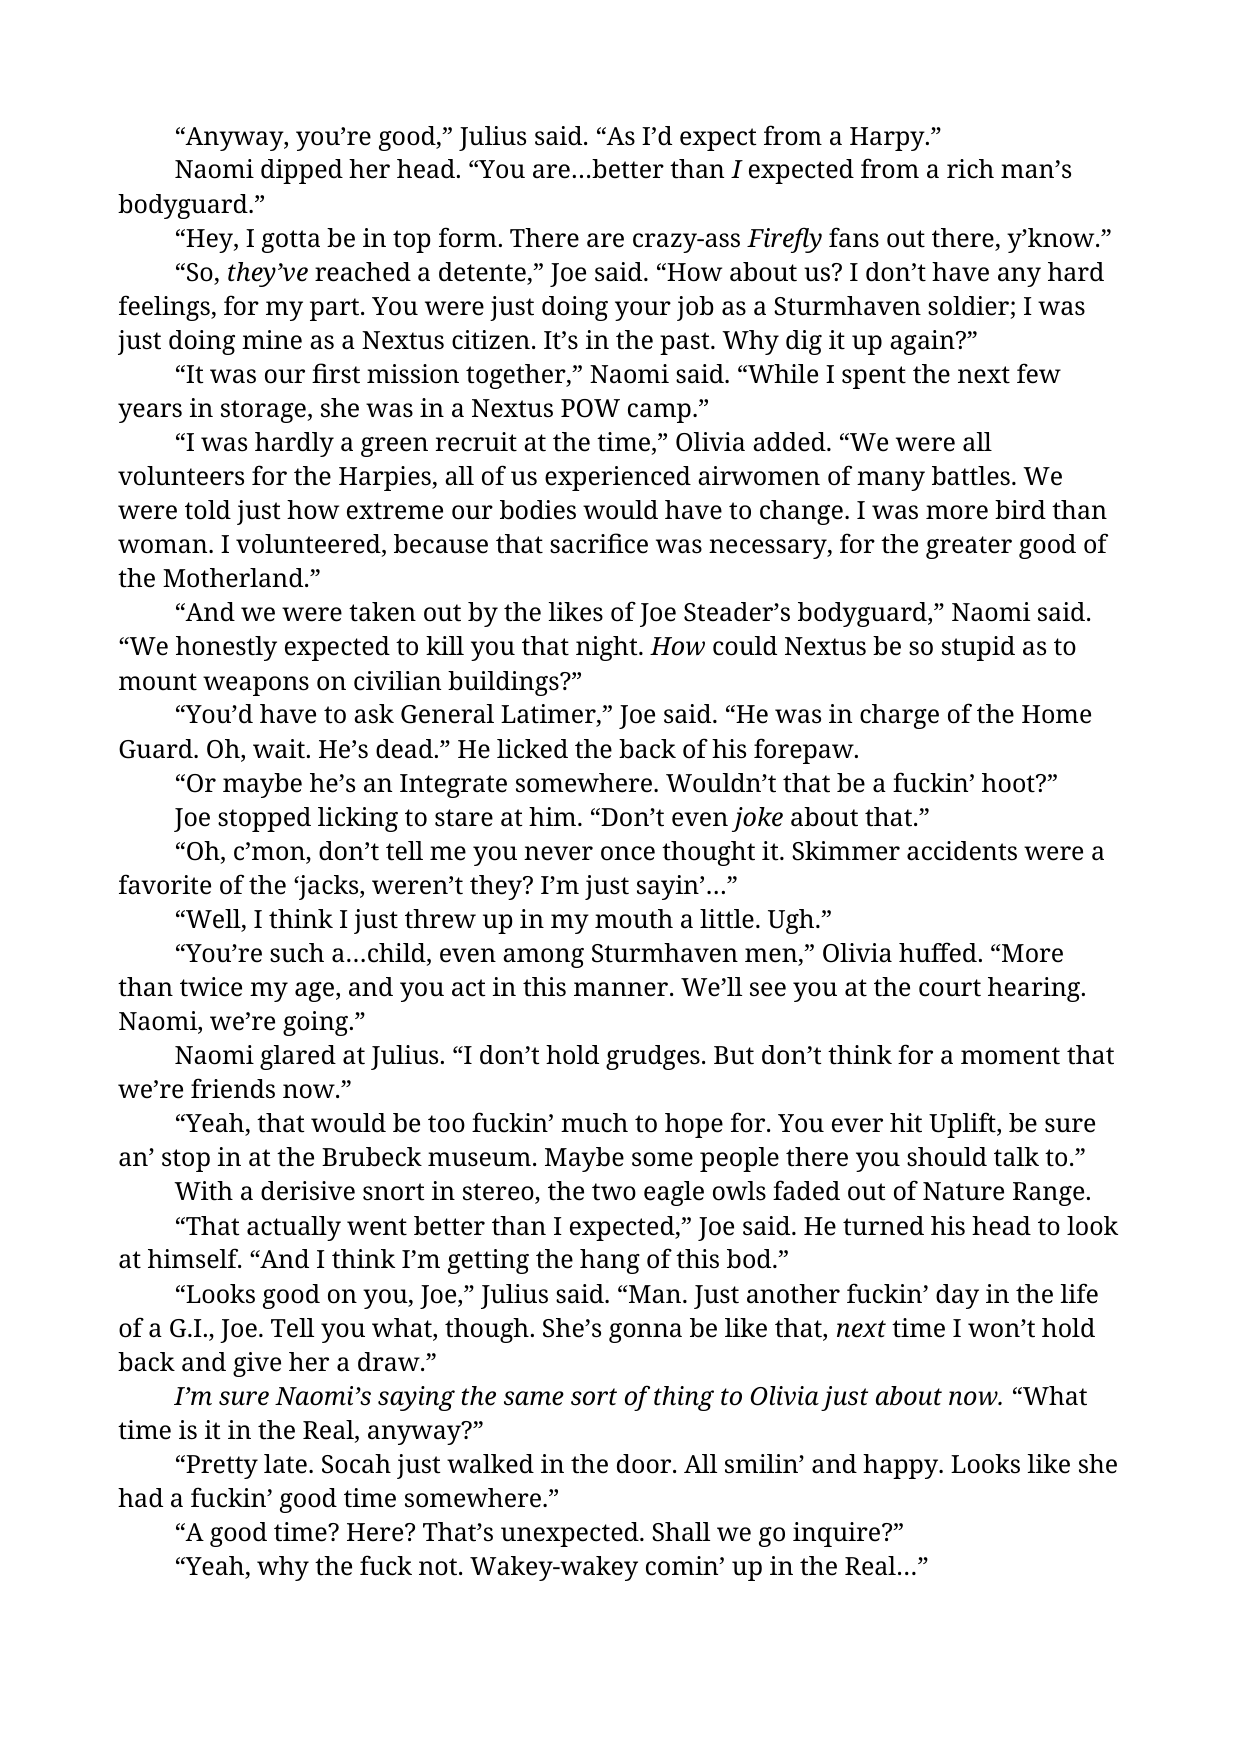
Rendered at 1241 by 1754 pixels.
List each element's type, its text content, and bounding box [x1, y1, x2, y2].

text “Yeah, that would be too fuckin’ much to hope for. You ever hit Uplift, be sure an’ stop in at the Brubeck museum. Maybe some people there you should talk to.” [118, 1106, 1122, 1174]
text “Hey, I gotta be in top form. There are crazy-ass Firefly fans out there, y’know.” [118, 220, 1122, 254]
text “I was hardly a green recruit at the time,” Olivia added. “We were all volunteers for the Harpies, all of us experienced airwomen of many battles. We were told just how extreme our bodies would have to change. I was more bird than woman. I volunteered, because that sacrifice was necessary, for the greater good of the Motherland.” [118, 425, 1122, 595]
text “That actually went better than I expected,” Joe said. He turned his head to look at himself. “And I think I’m getting the hang of this bod.” [118, 1208, 1122, 1276]
text Joe stopped licking to stare at him. “Don’t even joke about that.” [118, 799, 1122, 833]
text “And we were taken out by the likes of Joe Steader’s bodyguard,” Naomi said. “We honestly expected to kill you that night. How could Nextus be so stupid as to mount weapons on civilian buildings?” [118, 595, 1122, 697]
text With a derisive snort in stereo, the two eagle owls faded out of Nature Range. [118, 1174, 1122, 1208]
text “Anyway, you’re good,” Julius said. “As I’d expect from a Harpy.” [118, 118, 1122, 152]
text Naomi dipped her head. “You are…better than I expected from a rich man’s bodyguard.” [118, 152, 1122, 220]
text Naomi glared at Julius. “I don’t hold grudges. But don’t think for a moment that we’re friends now.” [118, 1038, 1122, 1106]
text “A good time? Here? That’s unexpected. Shall we go inquire?” [118, 1515, 1122, 1549]
text “Well, I think I just threw up in my mouth a little. Ugh.” [118, 902, 1122, 936]
text “Oh, c’mon, don’t tell me you never once thought it. Skimmer accidents were a favorite of the ‘jacks, weren’t they? I’m just sayin’…” [118, 833, 1122, 902]
text “It was our first mission together,” Naomi said. “While I spent the next few years in storage, she was in a Nextus POW camp.” [118, 357, 1122, 425]
text “Or maybe he’s an Integrate somewhere. Wouldn’t that be a fuckin’ hoot?” [118, 765, 1122, 799]
text “Pretty late. Socah just walked in the door. All smilin’ and happy. Looks like she had a fuckin’ good time somewhere.” [118, 1447, 1122, 1515]
text “So, they’ve reached a detente,” Joe said. “How about us? I don’t have any hard feelings, for my part. You were just doing your job as a Sturmhaven soldier; I was just doing mine as a Nextus citizen. It’s in the past. Why dig it up again?” [118, 254, 1122, 357]
text “You’d have to ask General Latimer,” Joe said. “He was in charge of the Home Guard. Oh, wait. He’s dead.” He licked the back of his forepaw. [118, 697, 1122, 765]
text “Yeah, why the fuck not. Wakey-wakey comin’ up in the Real…” [118, 1549, 1122, 1583]
text I’m sure Naomi’s saying the same sort of thing to Olivia just about now. “What time is it in the Real, anyway?” [118, 1378, 1122, 1447]
text “Looks good on you, Joe,” Julius said. “Man. Just another fuckin’ day in the life of a G.I., Joe. Tell you what, though. She’s gonna be like that, next time I won’t hold back and give her a draw.” [118, 1276, 1122, 1378]
text “You’re such a…child, even among Sturmhaven men,” Olivia huffed. “More than twice my age, and you act in this manner. We’ll see you at the court hearing. Naomi, we’re going.” [118, 936, 1122, 1038]
